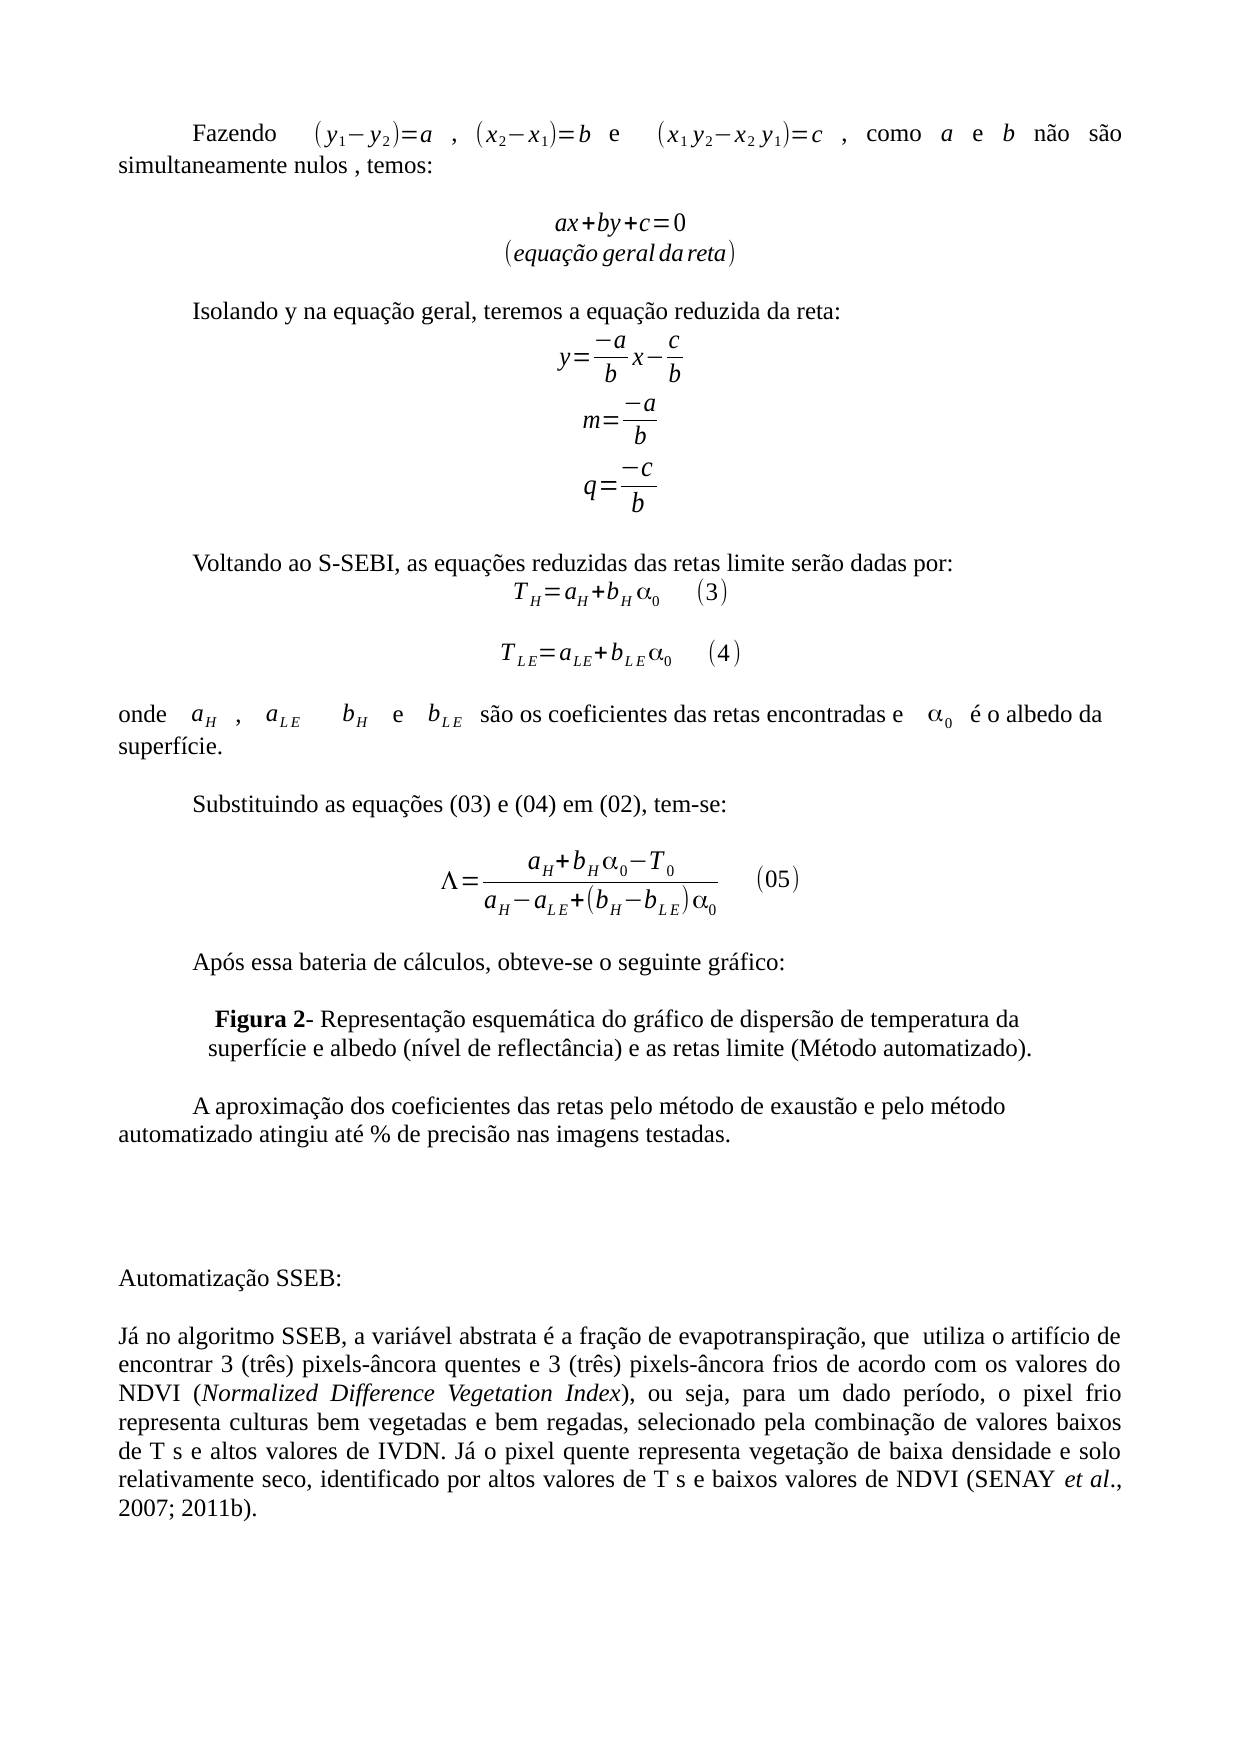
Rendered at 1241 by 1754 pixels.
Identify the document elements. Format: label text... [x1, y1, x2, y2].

text Figura 2- Representação esquemática do gráfico de dispersão de temperatura da [118, 1004, 1122, 1033]
text Automatização SSEB: [118, 1263, 1122, 1292]
text Já no algoritmo SSEB, a variável abstrata é a fração de evapotranspiração, que utiliza o artifício de encontrar 3 (três) pixels-âncora quentes e 3 (três) pixels-âncora frios de acordo com os valores do NDVI (Normalized Difference Vegetation Index), ou seja, para um dado período, o pixel frio representa culturas bem vegetadas e bem regadas, selecionado pela combinação de valores baixos de T s e altos valores de IVDN. Já o pixel quente representa vegetação de baixa densidade e solo relativamente seco, identificado por altos valores de T s e baixos valores de NDVI (SENAY et al., 2007; 2011b). [118, 1321, 1122, 1522]
text superfície e albedo (nível de reflectância) e as retas limite (Método automatizado). [118, 1033, 1122, 1062]
text Isolando y na equação geral, teremos a equação reduzida da reta: [118, 296, 1122, 325]
text onde , e são os coeficientes das retas encontradas e é o albedo da superfície. [118, 699, 1122, 760]
text Substituindo as equações (03) e (04) em (02), tem-se: [118, 789, 1122, 817]
text A aproximação dos coeficientes das retas pelo método de exaustão e pelo método automatizado atingiu até % de precisão nas imagens testadas. [118, 1091, 1122, 1148]
text Após essa bateria de cálculos, obteve-se o seguinte gráfico: [118, 947, 1122, 976]
text Fazendo ,e , como a e b não são simultaneamente nulos , temos: [118, 118, 1122, 179]
text Voltando ao S-SEBI, as equações reduzidas das retas limite serão dadas por: [118, 548, 1122, 577]
